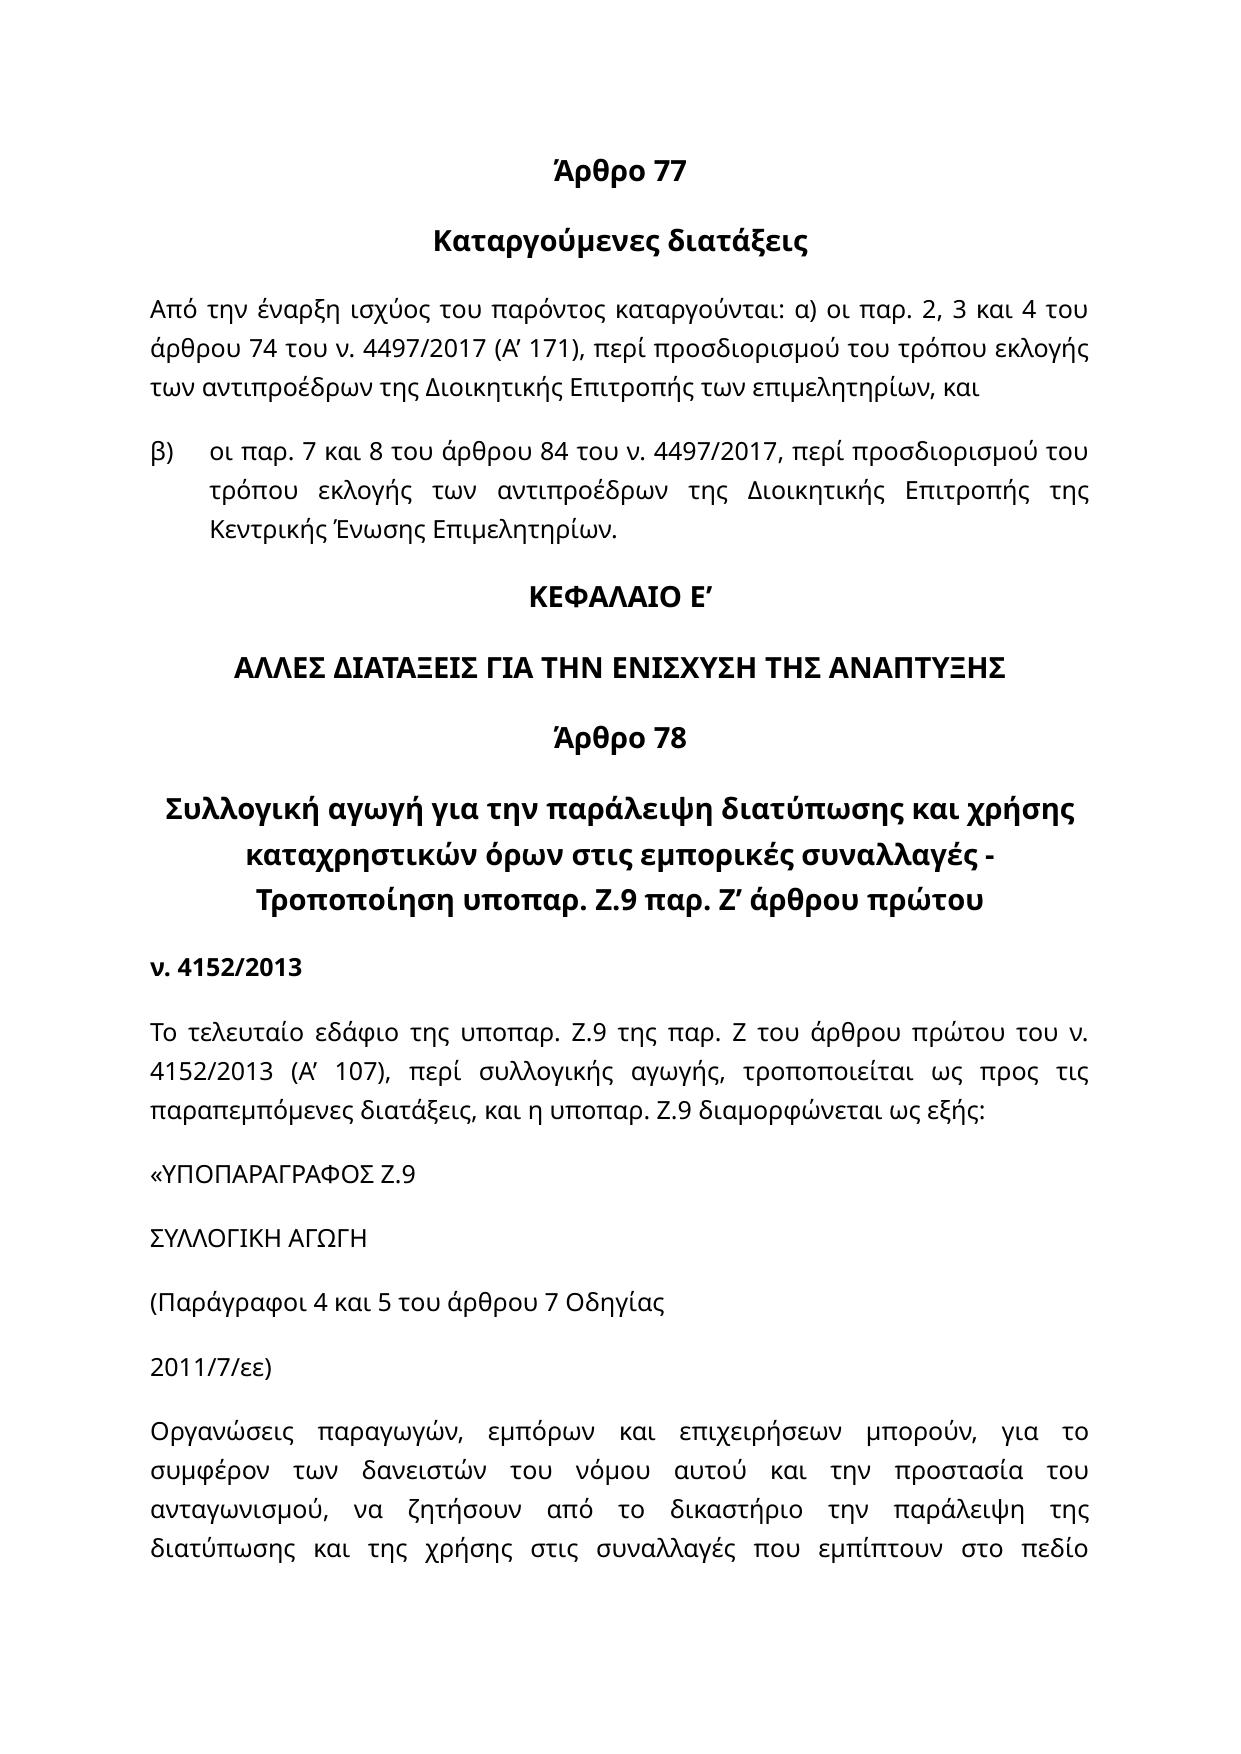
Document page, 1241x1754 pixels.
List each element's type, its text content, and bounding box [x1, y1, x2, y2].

text 2011/7/εε) [150, 1349, 1090, 1383]
subtitle Άρθρο 77 [150, 150, 1090, 190]
text Το τελευταίο εδάφιο της υποπαρ. Ζ.9 της παρ. Ζ του άρθρου πρώτου του ν. 4152/2013 (Α’ 107), περί συλλογικής αγωγής, τροποποιείται ως προς τις παραπεμπόμενες διατάξεις, και η υποπαρ. Ζ.9 διαμορφώνεται ως εξής: [150, 1014, 1090, 1127]
text «ΥΠΟΠΑΡΑΓΡΑΦΟΣ Ζ.9 [150, 1157, 1090, 1191]
text (Παράγραφοι 4 και 5 του άρθρου 7 Οδηγίας [150, 1285, 1090, 1319]
subtitle Συλλογική αγωγή για την παράλειψη διατύπωσης και χρήσης καταχρηστικών όρων στις εμπορικές συναλλαγές - Τροποποίηση υποπαρ. Ζ.9 παρ. Ζ’ άρθρου πρώτου [150, 788, 1090, 919]
text Από την έναρξη ισχύος του παρόντος καταργούνται: α) οι παρ. 2, 3 και 4 του άρθρου 74 του ν. 4497/2017 (Α’ 171), περί προσδιορισμού του τρόπου εκλογής των αντιπροέδρων της Διοικητικής Επιτροπής των επιμελητηρίων, και [150, 291, 1090, 404]
subtitle Καταργούμενες διατάξεις [150, 221, 1090, 260]
list β) οι παρ. 7 και 8 του άρθρου 84 του ν. 4497/2017, περί προσδιορισμού του τρόπου εκλογής των αντιπροέδρων της Διοικητικής Επιτροπής της Κεντρικής Ένωσης Επιμελητηρίων. [150, 434, 1090, 546]
text ν. 4152/2013 [150, 950, 1090, 984]
subtitle Άρθρο 78 [150, 717, 1090, 757]
subtitle ΚΕΦΑΛΑΙΟ Ε’ [150, 576, 1090, 616]
text Οργανώσεις παραγωγών, εμπόρων και επιχειρήσεων μπορούν, για το συμφέρον των δανειστών του νόμου αυτού και την προστασία του ανταγωνισμού, να ζητήσουν από το δικαστήριο την παράλειψη της διατύπωσης και της χρήσης στις συναλλαγές που εμπίπτουν στο πεδίο [150, 1413, 1090, 1565]
subtitle ΑΛΛΕΣ ΔΙΑΤΑΞΕΙΣ ΓΙΑ ΤΗΝ ΕΝΙΣΧΥΣΗ ΤΗΣ ΑΝΑΠΤΥΞΗΣ [150, 647, 1090, 687]
text ΣΥΛΛΟΓΙΚΗ ΑΓΩΓΗ [150, 1221, 1090, 1255]
